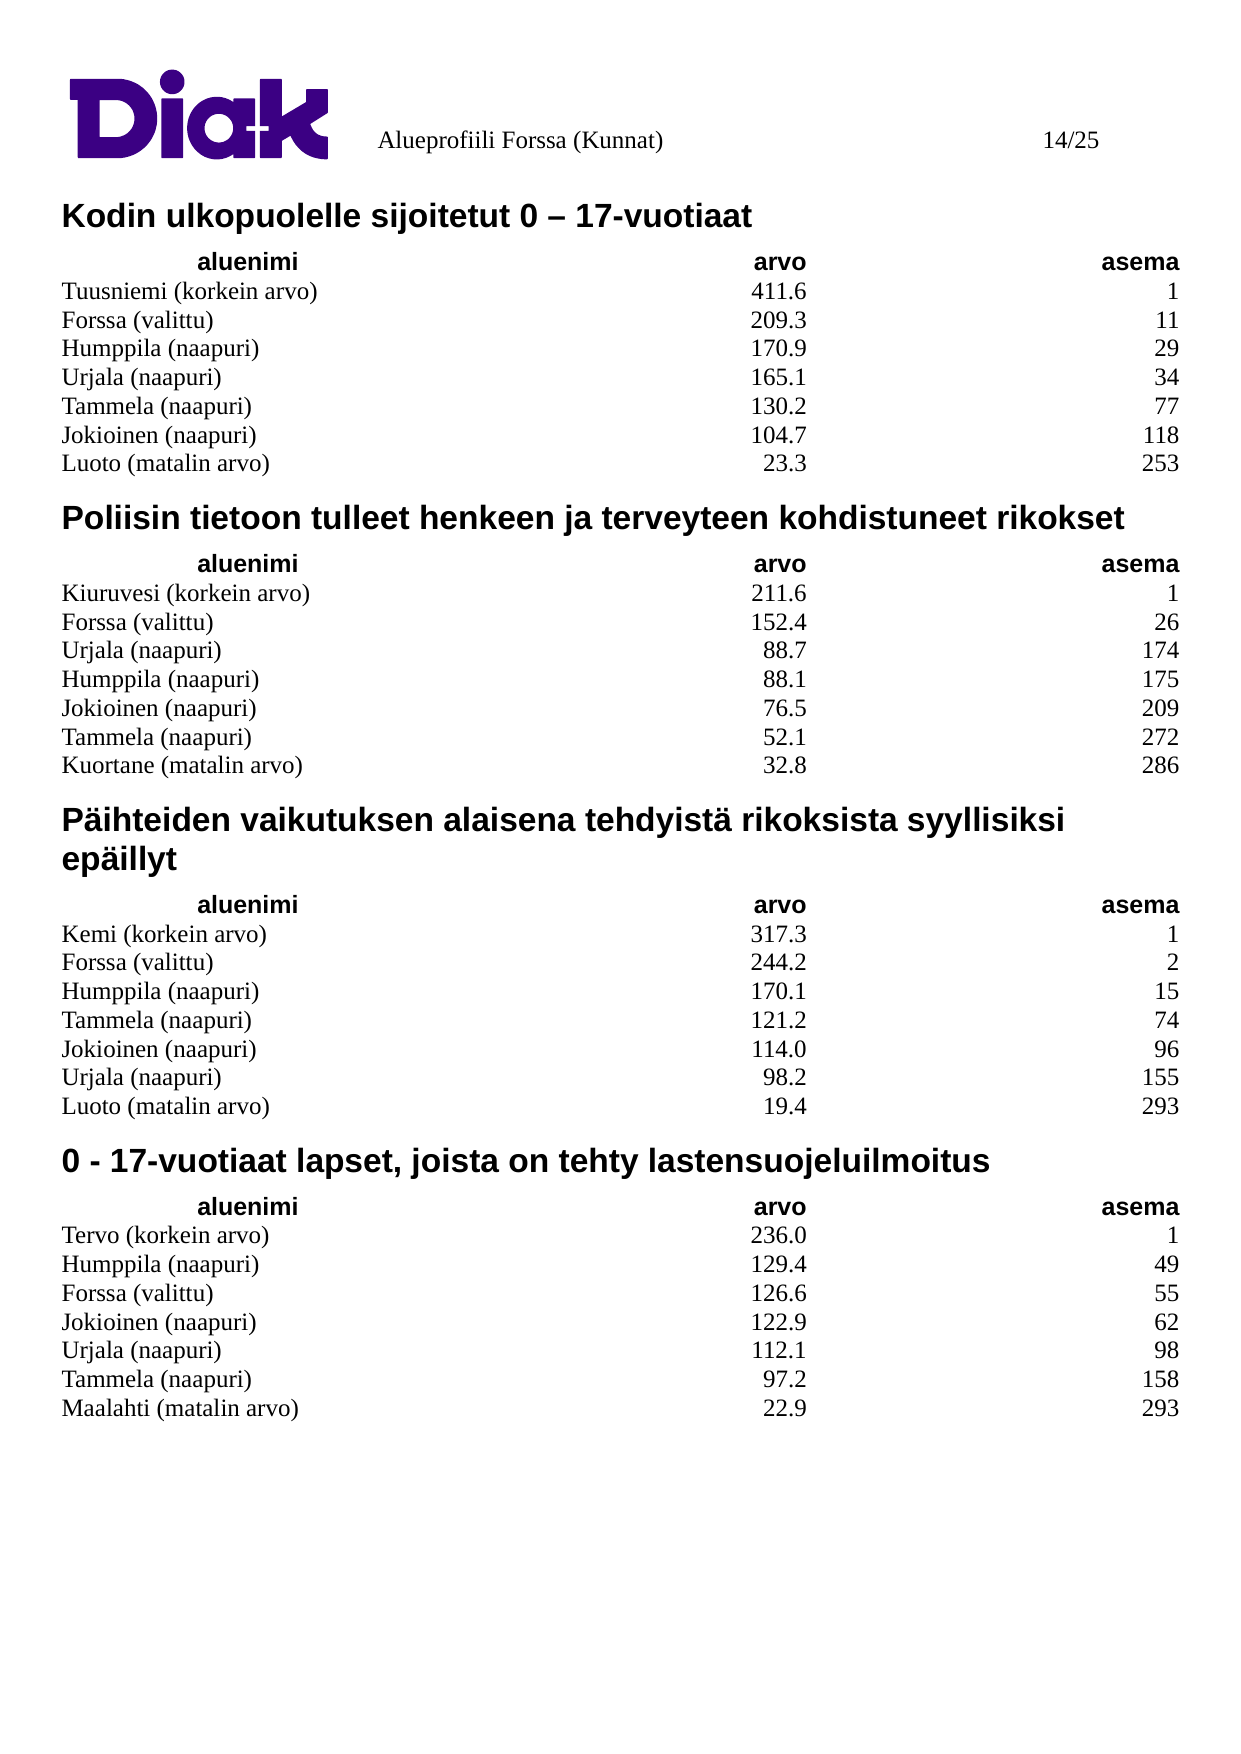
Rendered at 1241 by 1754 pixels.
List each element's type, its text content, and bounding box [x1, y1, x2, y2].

table_cell Jokioinen (naapuri) [61, 420, 434, 448]
table_cell 286 [806, 751, 1179, 779]
table_cell 2 [806, 948, 1179, 976]
subtitle Poliisin tietoon tulleet henkeen ja terveyteen kohdistuneet rikokset [61, 498, 1179, 537]
table_header aluenimi [61, 247, 434, 276]
table_cell Tuusniemi (korkein arvo) [61, 276, 434, 305]
table_cell Tammela (naapuri) [61, 722, 434, 751]
table_cell 98 [806, 1336, 1179, 1364]
table_cell 49 [806, 1249, 1179, 1278]
table_cell 98.2 [434, 1063, 806, 1091]
table_header asema [806, 549, 1179, 578]
table_cell 1 [806, 276, 1179, 305]
table_cell Urjala (naapuri) [61, 1063, 434, 1091]
table_header arvo [434, 890, 806, 919]
table_header arvo [434, 549, 806, 578]
table_cell Tammela (naapuri) [61, 391, 434, 420]
table_cell Luoto (matalin arvo) [61, 449, 434, 477]
table_cell 104.7 [434, 420, 806, 448]
table_cell 26 [806, 607, 1179, 636]
subtitle Kodin ulkopuolelle sijoitetut 0 – 17-vuotiaat [61, 196, 1179, 235]
table_cell Tammela (naapuri) [61, 1005, 434, 1034]
table_cell Jokioinen (naapuri) [61, 1307, 434, 1336]
table_cell 1 [806, 1221, 1179, 1249]
table_cell Urjala (naapuri) [61, 636, 434, 664]
table_cell 1 [806, 578, 1179, 607]
table_cell Humppila (naapuri) [61, 1249, 434, 1278]
table_cell 293 [806, 1091, 1179, 1120]
table_cell 130.2 [434, 391, 806, 420]
table_cell 174 [806, 636, 1179, 664]
table_cell 52.1 [434, 722, 806, 751]
table_cell 211.6 [434, 578, 806, 607]
table_cell Urjala (naapuri) [61, 362, 434, 391]
table_cell 88.7 [434, 636, 806, 664]
table_cell Forssa (valittu) [61, 607, 434, 636]
table_cell 122.9 [434, 1307, 806, 1336]
table_cell 88.1 [434, 664, 806, 693]
table_cell 114.0 [434, 1034, 806, 1062]
table_cell 272 [806, 722, 1179, 751]
table_cell 55 [806, 1278, 1179, 1307]
table_cell 74 [806, 1005, 1179, 1034]
table_cell Luoto (matalin arvo) [61, 1091, 434, 1120]
table_cell 170.1 [434, 976, 806, 1005]
table_cell Forssa (valittu) [61, 948, 434, 976]
table_cell 170.9 [434, 334, 806, 362]
table_cell 32.8 [434, 751, 806, 779]
table_cell Kiuruvesi (korkein arvo) [61, 578, 434, 607]
table_cell 158 [806, 1364, 1179, 1393]
table_cell Tervo (korkein arvo) [61, 1221, 434, 1249]
table_header asema [806, 247, 1179, 276]
table_cell Forssa (valittu) [61, 1278, 434, 1307]
table_cell 209.3 [434, 305, 806, 333]
table_header aluenimi [61, 549, 434, 578]
table_cell 76.5 [434, 693, 806, 722]
table_cell Humppila (naapuri) [61, 334, 434, 362]
table_cell 165.1 [434, 362, 806, 391]
table_header arvo [434, 1192, 806, 1221]
table_cell 118 [806, 420, 1179, 448]
table_cell 244.2 [434, 948, 806, 976]
table_cell 293 [806, 1393, 1179, 1422]
table_cell 126.6 [434, 1278, 806, 1307]
table_cell Jokioinen (naapuri) [61, 693, 434, 722]
table_cell 1 [806, 919, 1179, 947]
table_cell 22.9 [434, 1393, 806, 1422]
table_cell 112.1 [434, 1336, 806, 1364]
table_cell Humppila (naapuri) [61, 976, 434, 1005]
subtitle Päihteiden vaikutuksen alaisena tehdyistä rikoksista syyllisiksi epäillyt [61, 800, 1179, 877]
table_cell 236.0 [434, 1221, 806, 1249]
table_cell 11 [806, 305, 1179, 333]
table_cell 121.2 [434, 1005, 806, 1034]
table_cell Forssa (valittu) [61, 305, 434, 333]
table_cell Urjala (naapuri) [61, 1336, 434, 1364]
table_cell 62 [806, 1307, 1179, 1336]
table_cell 19.4 [434, 1091, 806, 1120]
table_header aluenimi [61, 890, 434, 919]
table_cell 97.2 [434, 1364, 806, 1393]
table_cell 15 [806, 976, 1179, 1005]
table_cell 209 [806, 693, 1179, 722]
table_cell 129.4 [434, 1249, 806, 1278]
table_cell Tammela (naapuri) [61, 1364, 434, 1393]
table_cell Maalahti (matalin arvo) [61, 1393, 434, 1422]
table_cell Jokioinen (naapuri) [61, 1034, 434, 1062]
table_cell 96 [806, 1034, 1179, 1062]
table_cell Kuortane (matalin arvo) [61, 751, 434, 779]
table_header asema [806, 890, 1179, 919]
table_cell Kemi (korkein arvo) [61, 919, 434, 947]
table_header asema [806, 1192, 1179, 1221]
table_header arvo [434, 247, 806, 276]
subtitle 0 - 17-vuotiaat lapset, joista on tehty lastensuojeluilmoitus [61, 1141, 1179, 1179]
table_cell 175 [806, 664, 1179, 693]
table_cell Humppila (naapuri) [61, 664, 434, 693]
table_cell 23.3 [434, 449, 806, 477]
table_cell 152.4 [434, 607, 806, 636]
table_cell 155 [806, 1063, 1179, 1091]
table_cell 253 [806, 449, 1179, 477]
table_cell 34 [806, 362, 1179, 391]
table_cell 411.6 [434, 276, 806, 305]
table_cell 29 [806, 334, 1179, 362]
table_cell 77 [806, 391, 1179, 420]
table_header aluenimi [61, 1192, 434, 1221]
table_cell 317.3 [434, 919, 806, 947]
